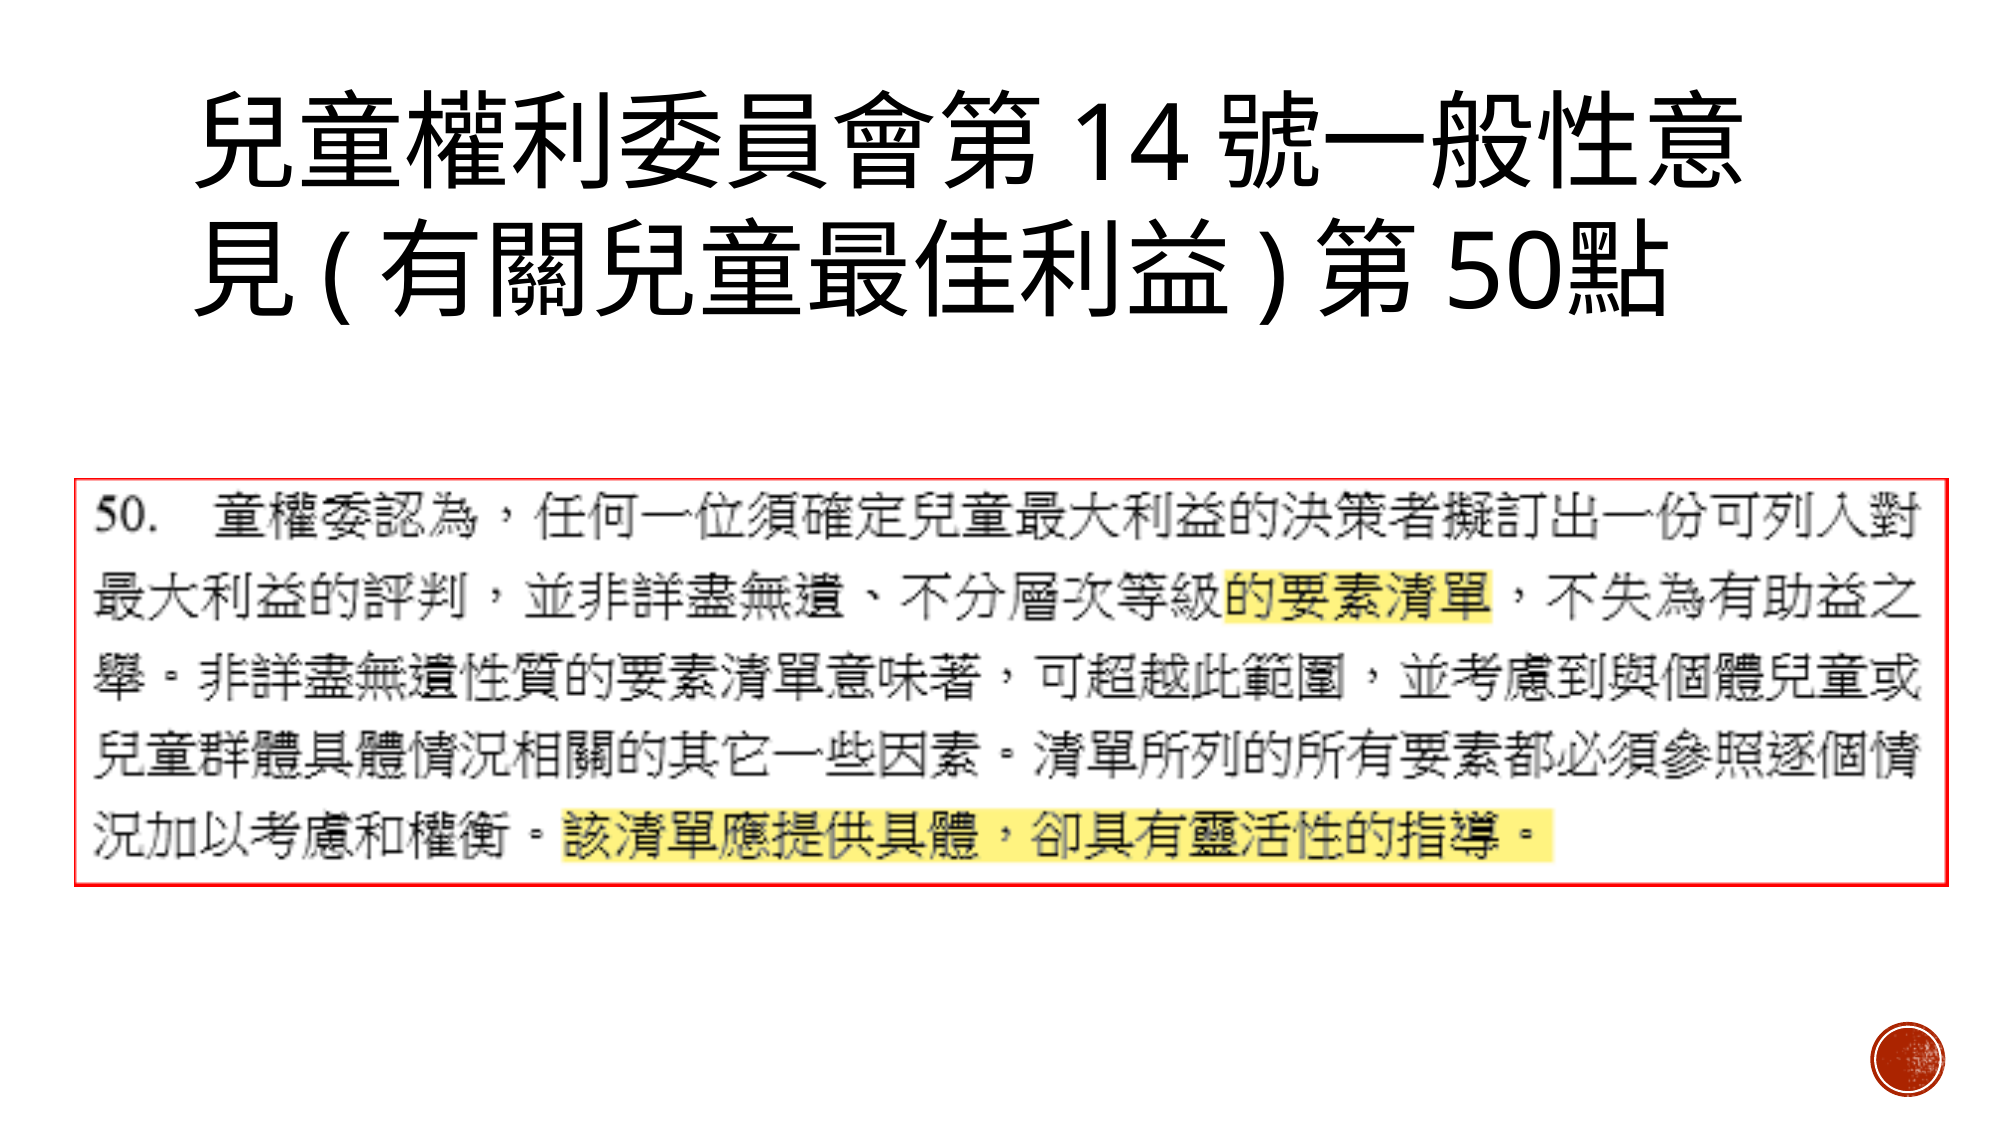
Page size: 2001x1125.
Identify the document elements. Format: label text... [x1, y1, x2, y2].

picture [74, 478, 1949, 887]
title 兒童權利委員會第14號一般性意見(有關兒童最佳利益)第50點 [175, 79, 1826, 344]
